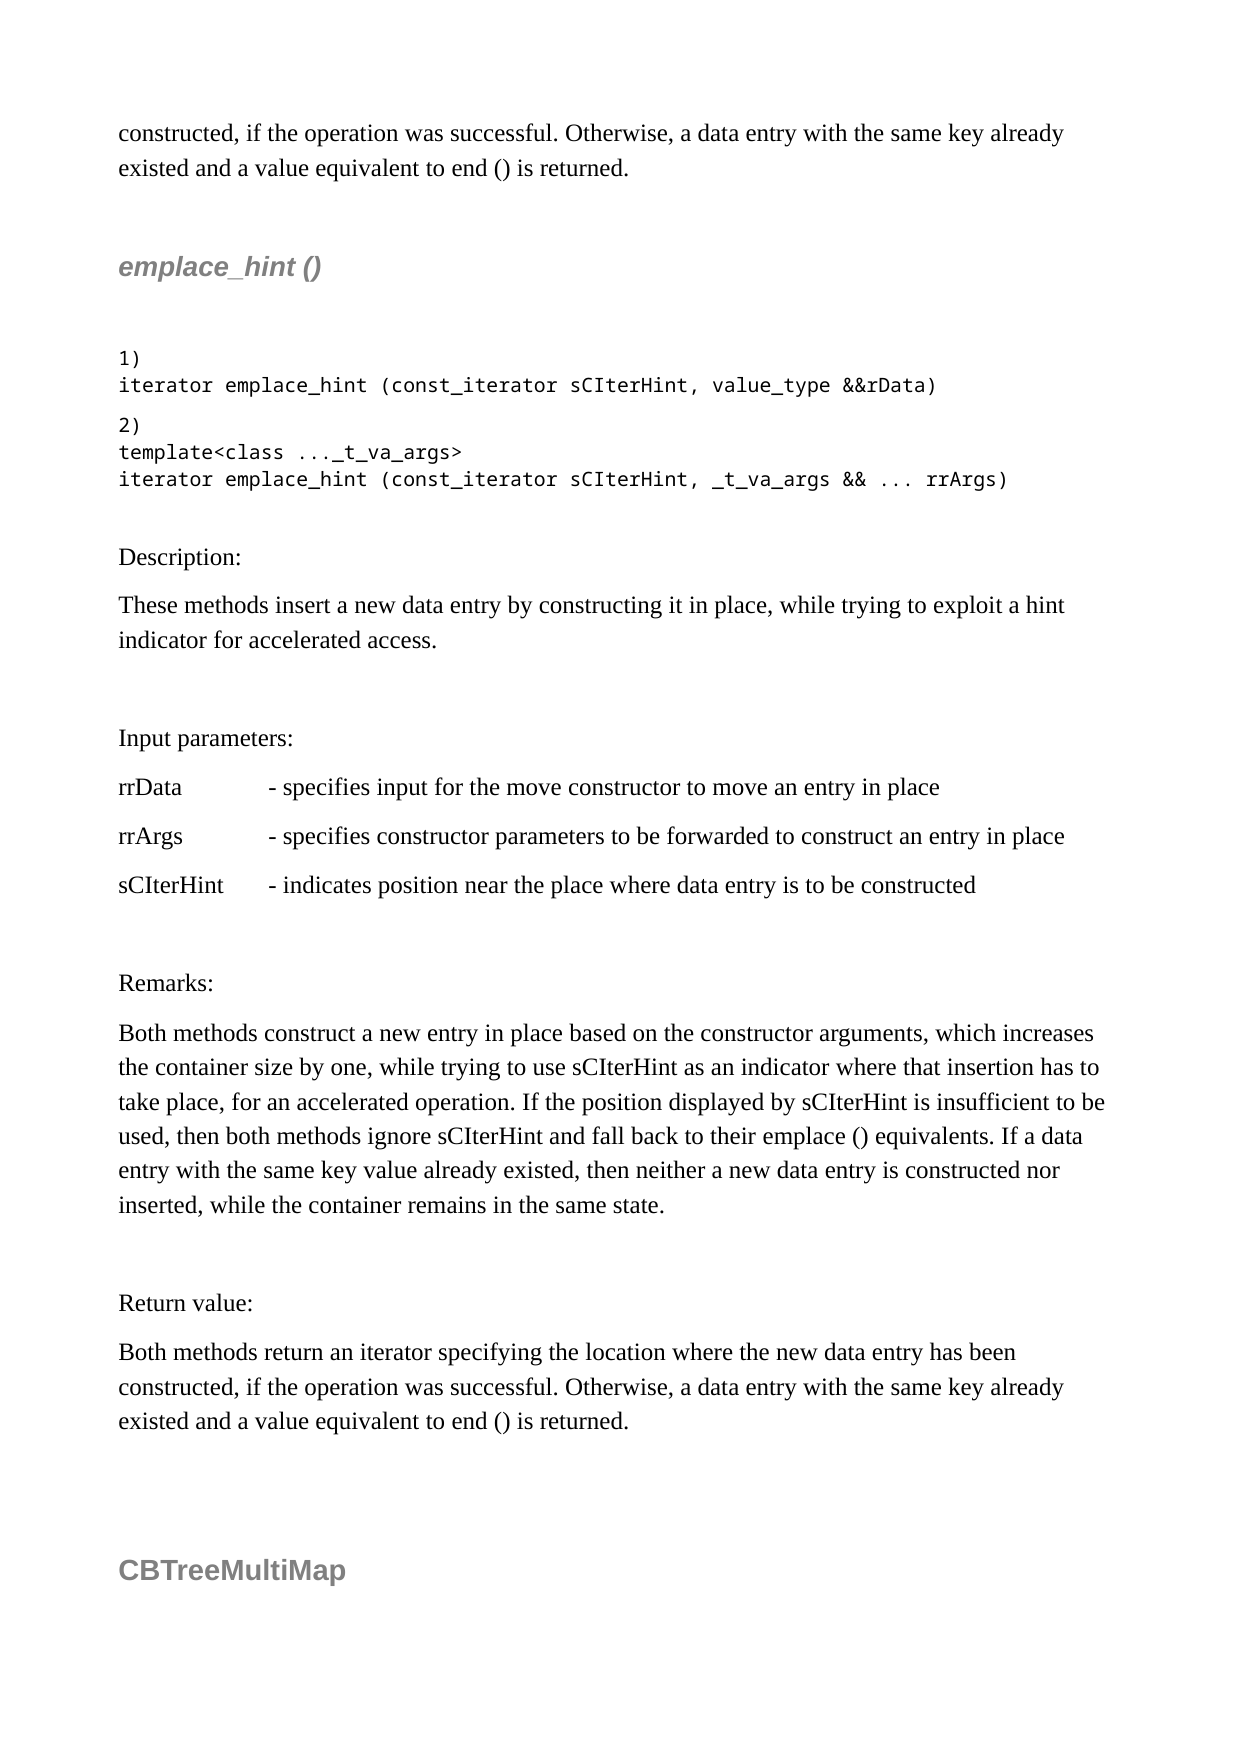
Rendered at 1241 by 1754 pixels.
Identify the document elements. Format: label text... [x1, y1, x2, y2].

text iterator emplace_hint (const_iterator sCIterHint, _t_va_args && ... rrArgs) [118, 466, 1122, 492]
text rrArgs - specifies constructor parameters to be forwarded to construct an entry in place [118, 821, 1122, 850]
text Return value: [118, 1288, 1122, 1317]
text Remarks: [118, 968, 1122, 997]
subtitle CBTreeMultiMap [118, 1553, 1122, 1587]
subtitle emplace_hint () [118, 251, 1122, 283]
text Description: [118, 542, 1122, 570]
text iterator emplace_hint (const_iterator sCIterHint, value_type &&rData) [118, 371, 1122, 398]
text These methods insert a new data entry by constructing it in place, while trying to exploit a hint indicator for accelerated access. [118, 591, 1122, 654]
text template<class ..._t_va_args> [118, 438, 1122, 466]
text Both methods construct a new entry in place based on the constructor arguments, which increases the container size by one, while trying to use sCIterHint as an indicator where that insertion has to take place, for an accelerated operation. If the position displayed by sCIterHint is insufficient to be used, then both methods ignore sCIterHint and fall back to their emplace () equivalents. If a data entry with the same key value already existed, then neither a new data entry is constructed nor inserted, while the container remains in the same state. [118, 1018, 1122, 1219]
text Input parameters: [118, 723, 1122, 752]
text 1) [118, 344, 1122, 371]
text sCIterHint - indicates position near the place where data entry is to be constructed [118, 870, 1122, 899]
text rrData - specifies input for the move constructor to move an entry in place [118, 772, 1122, 801]
text constructed, if the operation was successful. Otherwise, a data entry with the same key already existed and a value equivalent to end () is returned. [118, 118, 1122, 181]
text 2) [118, 412, 1122, 438]
text Both methods return an iterator specifying the location where the new data entry has been constructed, if the operation was successful. Otherwise, a data entry with the same key already existed and a value equivalent to end () is returned. [118, 1337, 1122, 1435]
